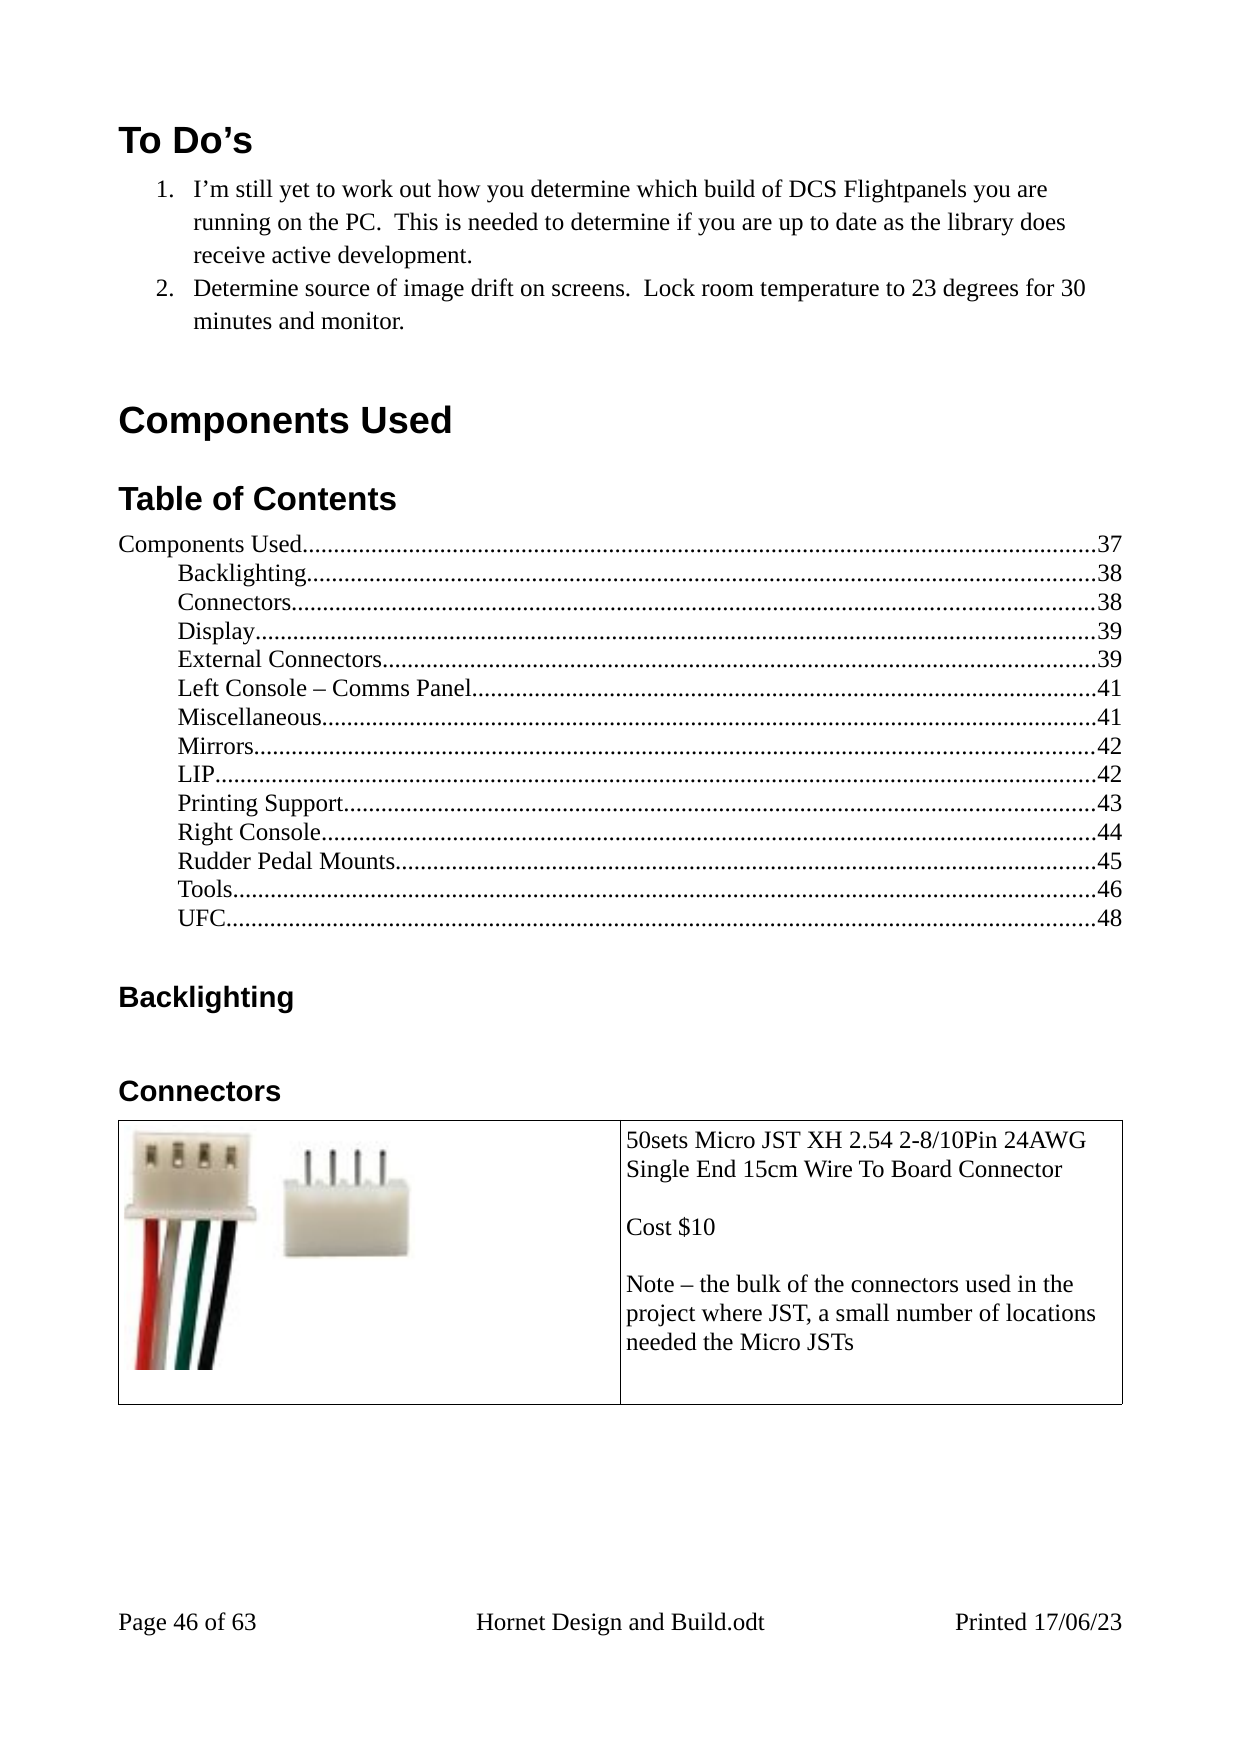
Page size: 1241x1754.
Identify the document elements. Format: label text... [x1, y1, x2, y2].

text LIP 42 [177, 759, 1122, 788]
list Determine source of image drift on screens. Lock room temperature to 23 degrees for 30 minutes and monitor. [156, 273, 1122, 335]
text Backlighting 38 [177, 558, 1122, 587]
subtitle Backlighting [118, 979, 1122, 1013]
text Rudder Pedal Mounts 45 [177, 846, 1122, 874]
subtitle Components Used [118, 397, 1122, 441]
table_header [119, 1121, 620, 1404]
list I’m still yet to work out how you determine which build of DCS Flightpanels you are running on the PC. This is needed to determine if you are up to date as the library does receive active development. [156, 174, 1122, 269]
text Right Console 44 [177, 817, 1122, 846]
subtitle To Do’s [118, 118, 1122, 162]
text Connectors 38 [177, 587, 1122, 616]
text Components Used 37 [118, 529, 1122, 558]
table_header 50sets Micro JST XH 2.54 2-8/10Pin 24AWG Single End 15cm Wire To Board Connector Cost $10 Note – the bulk of the connectors used in the project where JST, a small number of locations needed the Micro JSTs [621, 1121, 1122, 1404]
text Printing Support 43 [177, 788, 1122, 817]
text UFC 48 [177, 903, 1122, 932]
text Display 39 [177, 616, 1122, 644]
text Miscellaneous 41 [177, 702, 1122, 731]
picture [123, 1125, 416, 1370]
text External Connectors 39 [177, 644, 1122, 673]
text Tools 46 [177, 874, 1122, 903]
subtitle Connectors [118, 1073, 1122, 1107]
text Left Console – Comms Panel 41 [177, 673, 1122, 702]
text Mirrors 42 [177, 731, 1122, 759]
subtitle Table of Contents [118, 478, 1122, 517]
